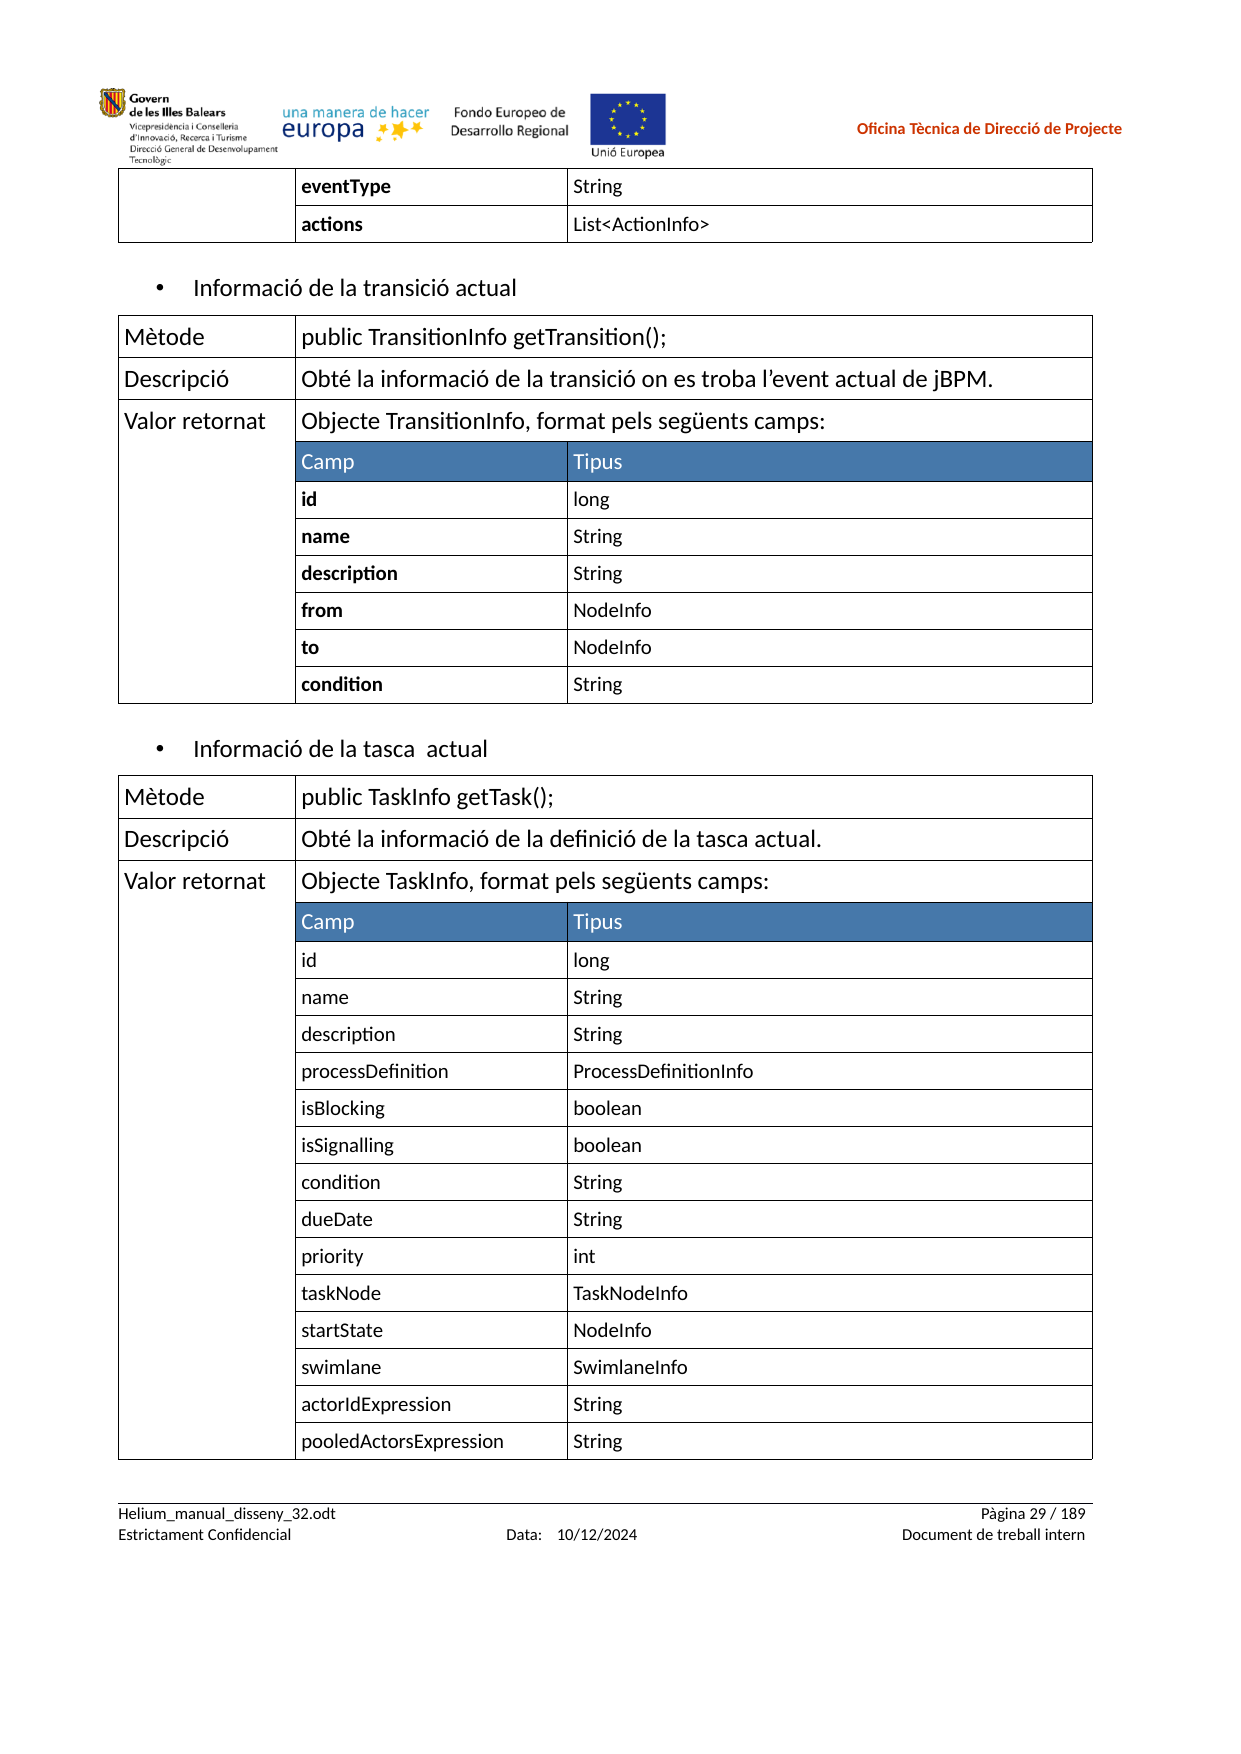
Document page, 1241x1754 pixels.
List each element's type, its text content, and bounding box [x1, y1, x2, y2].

table_cell startState [296, 1312, 567, 1348]
table_header Mètode [119, 776, 295, 817]
table_cell id [296, 482, 567, 518]
table_cell Tipus [568, 442, 1092, 481]
picture [99, 87, 668, 166]
table_cell long [568, 942, 1092, 978]
table_cell Camp [296, 903, 567, 941]
table_cell description [296, 1016, 567, 1052]
table_cell Descripció [119, 358, 295, 399]
table_cell NodeInfo [568, 593, 1092, 628]
table_cell Objecte TransitionInfo, format pels següents camps: [296, 400, 1092, 441]
table_cell String [568, 556, 1092, 592]
table_cell taskNode [296, 1275, 567, 1311]
table_cell priority [296, 1238, 567, 1274]
table_cell String [568, 1386, 1092, 1422]
table_cell Obté la informació de la transició on es troba l’event actual de jBPM. [296, 358, 1092, 399]
table_cell boolean [568, 1090, 1092, 1126]
table_cell String [568, 667, 1092, 702]
list Informació de la transició actual [156, 272, 1122, 303]
table_cell NodeInfo [568, 630, 1092, 666]
table_cell name [296, 519, 567, 554]
table_cell description [296, 556, 567, 592]
table_cell actorIdExpression [296, 1386, 567, 1422]
table_cell String [568, 519, 1092, 554]
table_cell to [296, 630, 567, 666]
table_cell ProcessDefinitionInfo [568, 1053, 1092, 1089]
table_cell processDefinition [296, 1053, 567, 1089]
table_cell Valor retornat [119, 400, 295, 702]
table_cell actions [296, 206, 567, 242]
table_header public TransitionInfo getTransition(); [296, 316, 1092, 357]
table_cell String [568, 169, 1092, 205]
table_cell List<ActionInfo> [568, 206, 1092, 242]
table_cell String [568, 1423, 1092, 1459]
table_cell condition [296, 1164, 567, 1200]
table_cell Obté la informació de la definició de la tasca actual. [296, 819, 1092, 859]
table_cell isBlocking [296, 1090, 567, 1126]
table_cell String [568, 1016, 1092, 1052]
table_cell TaskNodeInfo [568, 1275, 1092, 1311]
table_cell pooledActorsExpression [296, 1423, 567, 1459]
table_cell isSignalling [296, 1127, 567, 1163]
table_cell swimlane [296, 1349, 567, 1385]
table_cell id [296, 942, 567, 978]
table_cell NodeInfo [568, 1312, 1092, 1348]
table_cell String [568, 1164, 1092, 1200]
table_cell dueDate [296, 1201, 567, 1237]
table_cell Tipus [568, 903, 1092, 941]
table_cell Objecte TaskInfo, format pels següents camps: [296, 861, 1092, 902]
table_cell Camp [296, 442, 567, 481]
table_cell Valor retornat [119, 861, 295, 1459]
table_cell SwimlaneInfo [568, 1349, 1092, 1385]
list Informació de la tasca actual [156, 733, 1122, 764]
table_cell eventType [296, 169, 567, 205]
table_header Mètode [119, 316, 295, 357]
table_cell boolean [568, 1127, 1092, 1163]
table_cell condition [296, 667, 567, 702]
table_cell String [568, 1201, 1092, 1237]
table_cell int [568, 1238, 1092, 1274]
table_cell long [568, 482, 1092, 518]
table_cell from [296, 593, 567, 628]
table_cell Descripció [119, 819, 295, 859]
table_cell name [296, 979, 567, 1015]
table_cell String [568, 979, 1092, 1015]
table_header public TaskInfo getTask(); [296, 776, 1092, 817]
